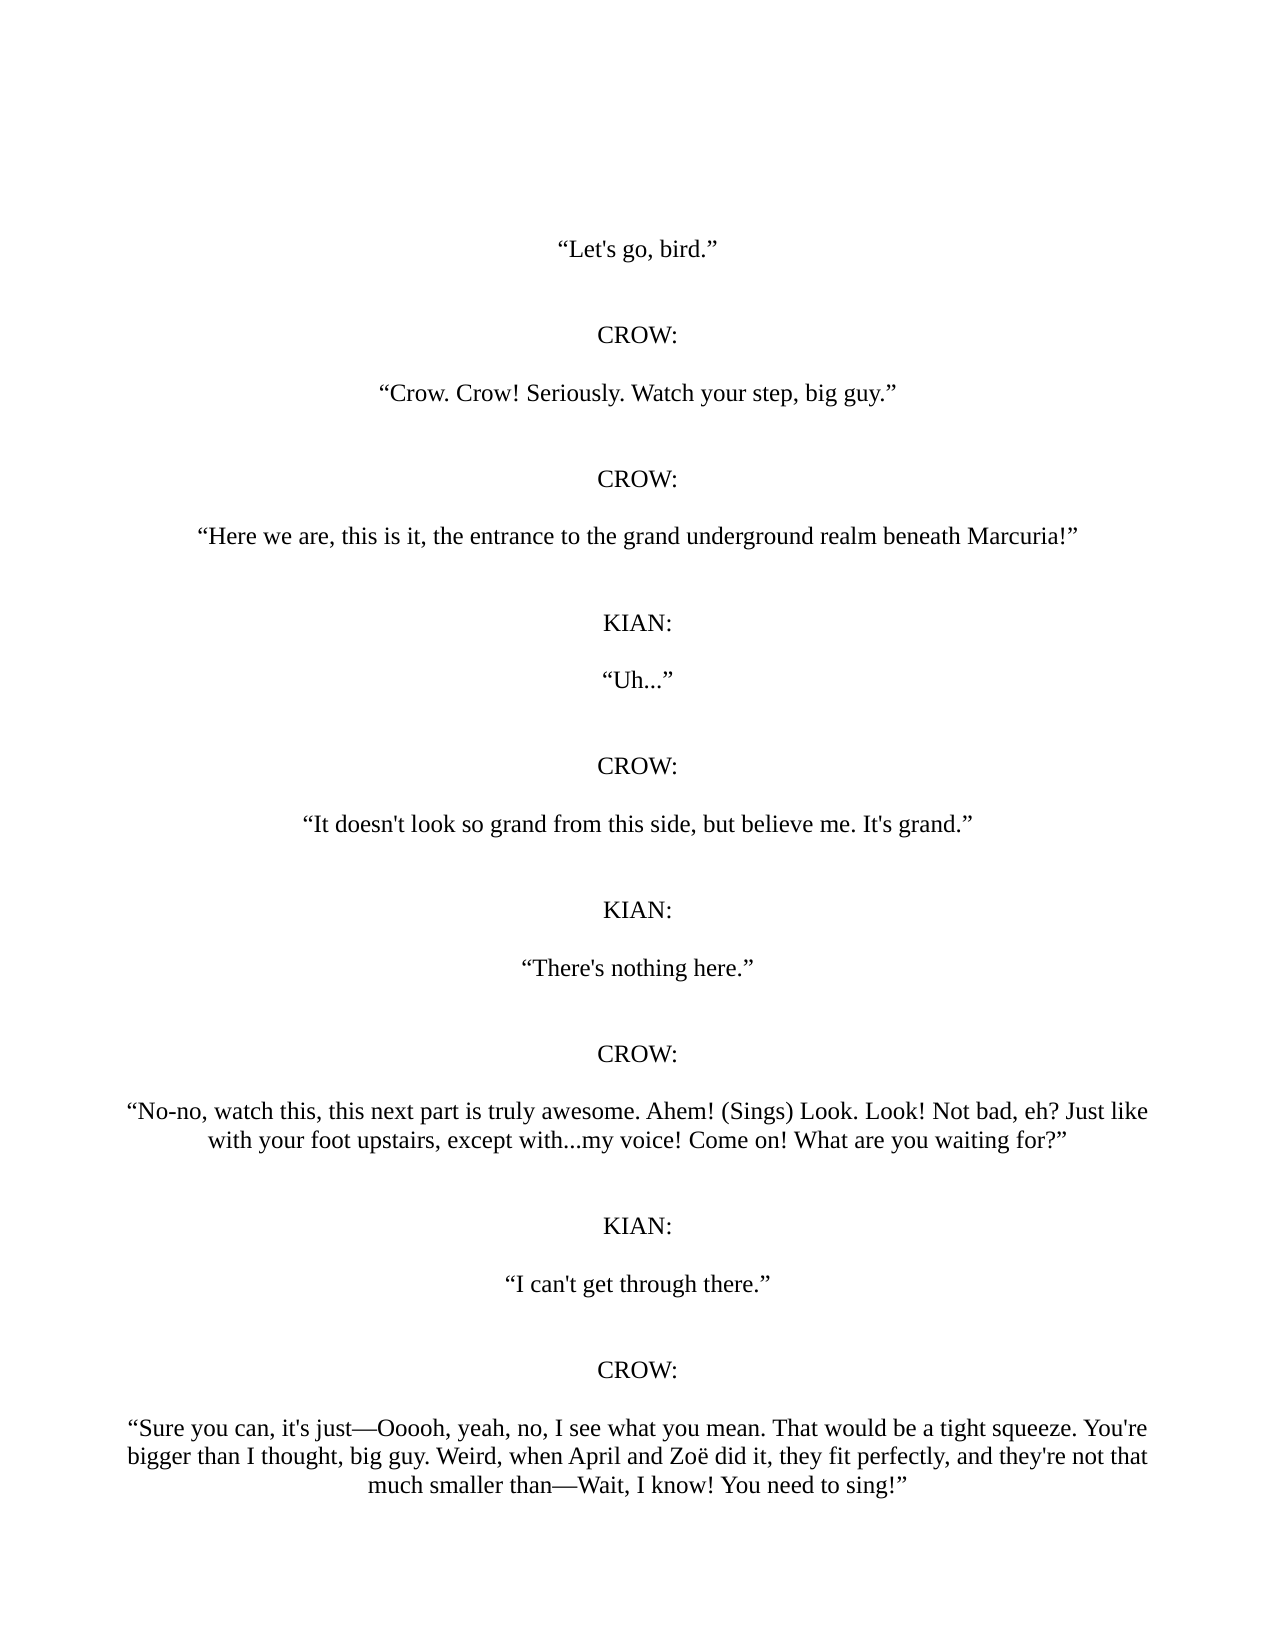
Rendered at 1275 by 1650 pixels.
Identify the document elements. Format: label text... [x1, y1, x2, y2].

text “Uh...” [118, 665, 1157, 694]
text CROW: [118, 1355, 1157, 1384]
text “Sure you can, it's just—Ooooh, yeah, no, I see what you mean. That would be a tight squeeze. You're bigger than I thought, big guy. Weird, when April and Zoë did it, they fit perfectly, and they're not that much smaller than—Wait, I know! You need to sing!” [118, 1413, 1157, 1499]
text “Let's go, bird.” [118, 234, 1157, 263]
text “No-no, watch this, this next part is truly awesome. Ahem! (Sings) Look. Look! Not bad, eh? Just like with your foot upstairs, except with...my voice! Come on! What are you waiting for?” [118, 1096, 1157, 1154]
text KIAN: [118, 1211, 1157, 1240]
text CROW: [118, 464, 1157, 493]
text KIAN: [118, 895, 1157, 924]
text “Crow. Crow! Seriously. Watch your step, big guy.” [118, 378, 1157, 406]
text “It doesn't look so grand from this side, but believe me. It's grand.” [118, 809, 1157, 838]
text CROW: [118, 751, 1157, 780]
text “There's nothing here.” [118, 953, 1157, 981]
text “I can't get through there.” [118, 1269, 1157, 1298]
text “Here we are, this is it, the entrance to the grand underground realm beneath Marcuria!” [118, 521, 1157, 550]
text CROW: [118, 320, 1157, 349]
text KIAN: [118, 608, 1157, 636]
text CROW: [118, 1039, 1157, 1068]
